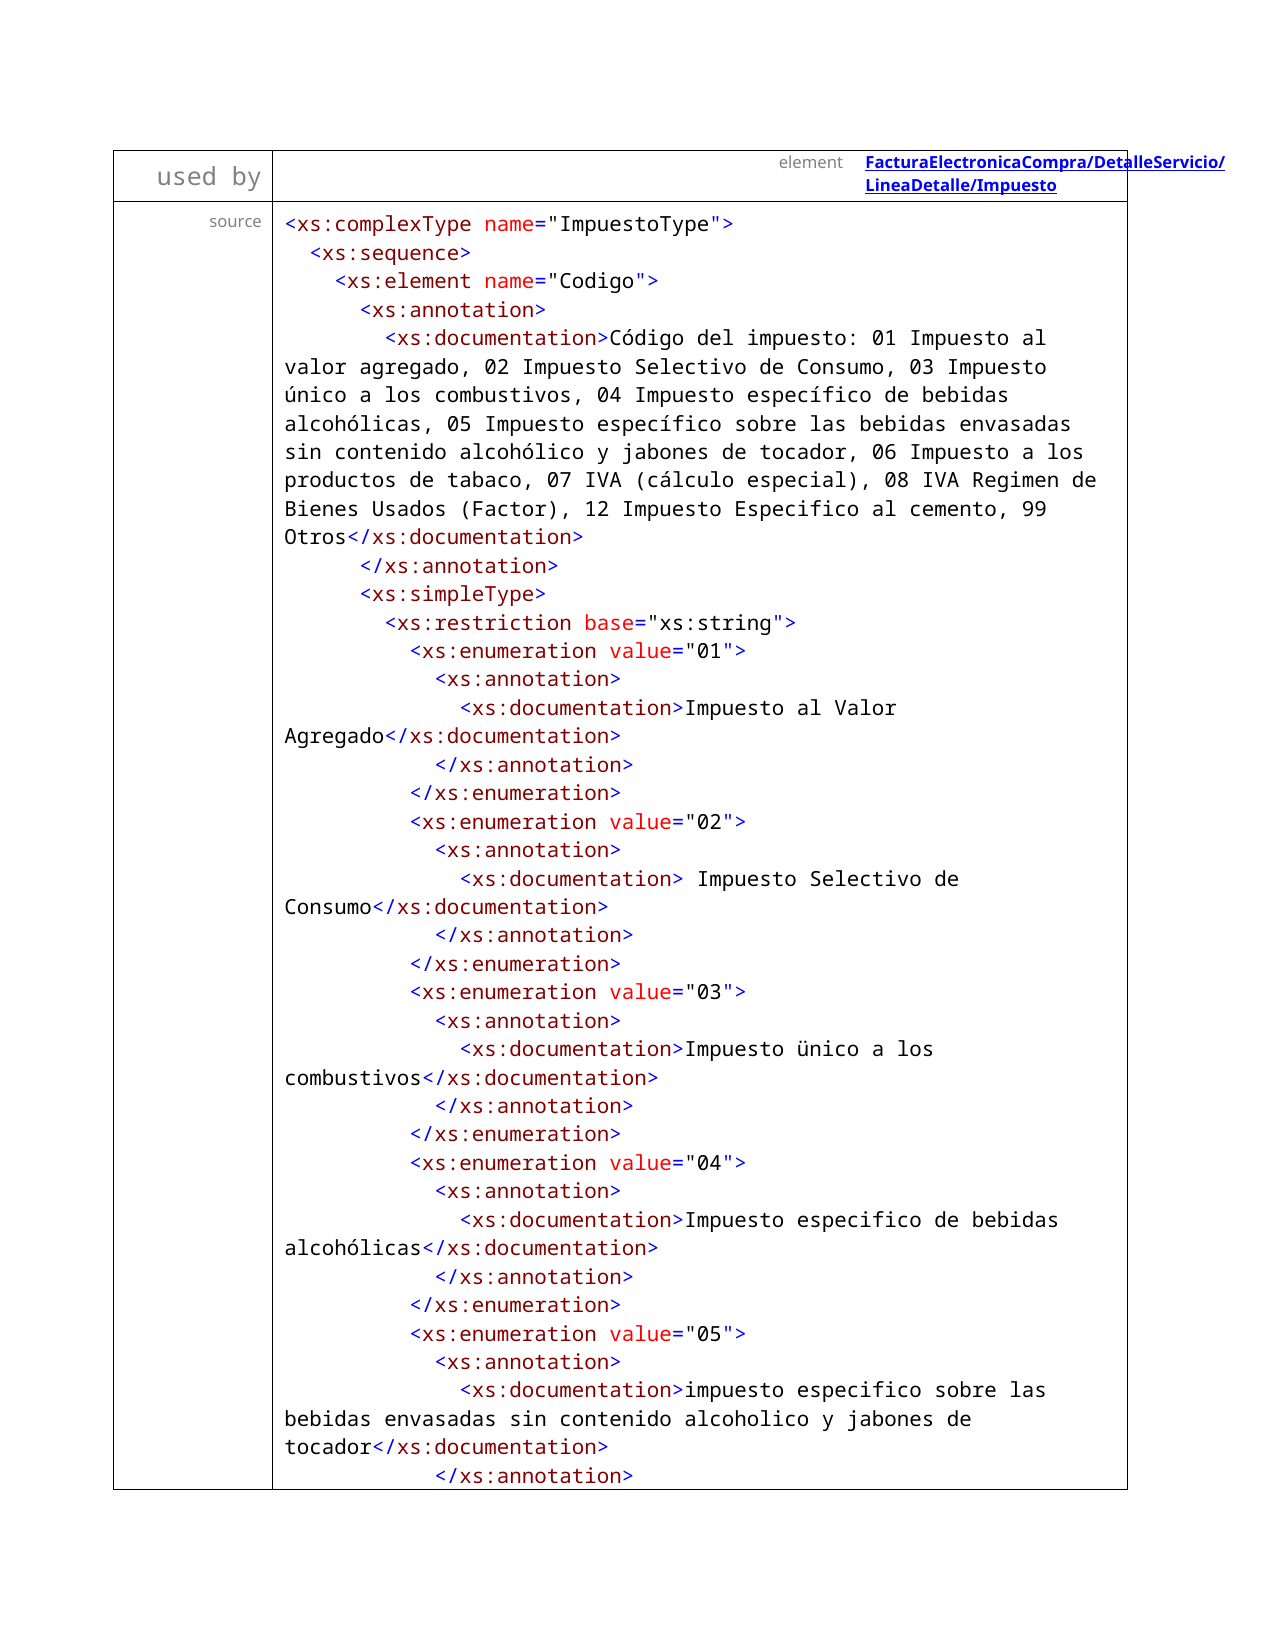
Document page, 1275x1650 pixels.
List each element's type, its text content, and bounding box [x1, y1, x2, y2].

table_cell source [114, 202, 272, 1489]
table_cell [273, 151, 1127, 201]
table_header element [284, 151, 854, 196]
table_cell used by [114, 151, 272, 201]
table_cell <xs:complexType name="ImpuestoType"> <xs:sequence> <xs:element name="Codigo"> <xs:annotation> <xs:documentation>Código del impuesto: 01 Impuesto al valor agregado, 02 Impuesto Selectivo de Consumo, 03 Impuesto único a los combustivos, 04 Impuesto específico de bebidas alcohólicas, 05 Impuesto específico sobre las bebidas envasadas sin contenido alcohólico y jabones de tocador, 06 Impuesto a los productos de tabaco, 07 IVA (cálculo especial), 08 IVA Regimen de Bienes Usados (Factor), 12 Impuesto Especifico al cemento, 99 Otros</xs:documentation> </xs:annotation> <xs:simpleType> <xs:restriction base="xs:string"> <xs:enumeration value="01"> <xs:annotation> <xs:documentation>Impuesto al Valor Agregado</xs:documentation> </xs:annotation> </xs:enumeration> <xs:enumeration value="02"> <xs:annotation> <xs:documentation> Impuesto Selectivo de Consumo</xs:documentation> </xs:annotation> </xs:enumeration> <xs:enumeration value="03"> <xs:annotation> <xs:documentation>Impuesto ünico a los combustivos</xs:documentation> </xs:annotation> </xs:enumeration> <xs:enumeration value="04"> <xs:annotation> <xs:documentation>Impuesto especifico de bebidas alcohólicas</xs:documentation> </xs:annotation> </xs:enumeration> <xs:enumeration value="05"> <xs:annotation> <xs:documentation>impuesto especifico sobre las bebidas envasadas sin contenido alcoholico y jabones de tocador</xs:documentation> </xs:annotation> [273, 202, 1127, 1489]
table_header FacturaElectronicaCompra/DetalleServicio/LineaDetalle/Impuesto [854, 151, 1127, 196]
